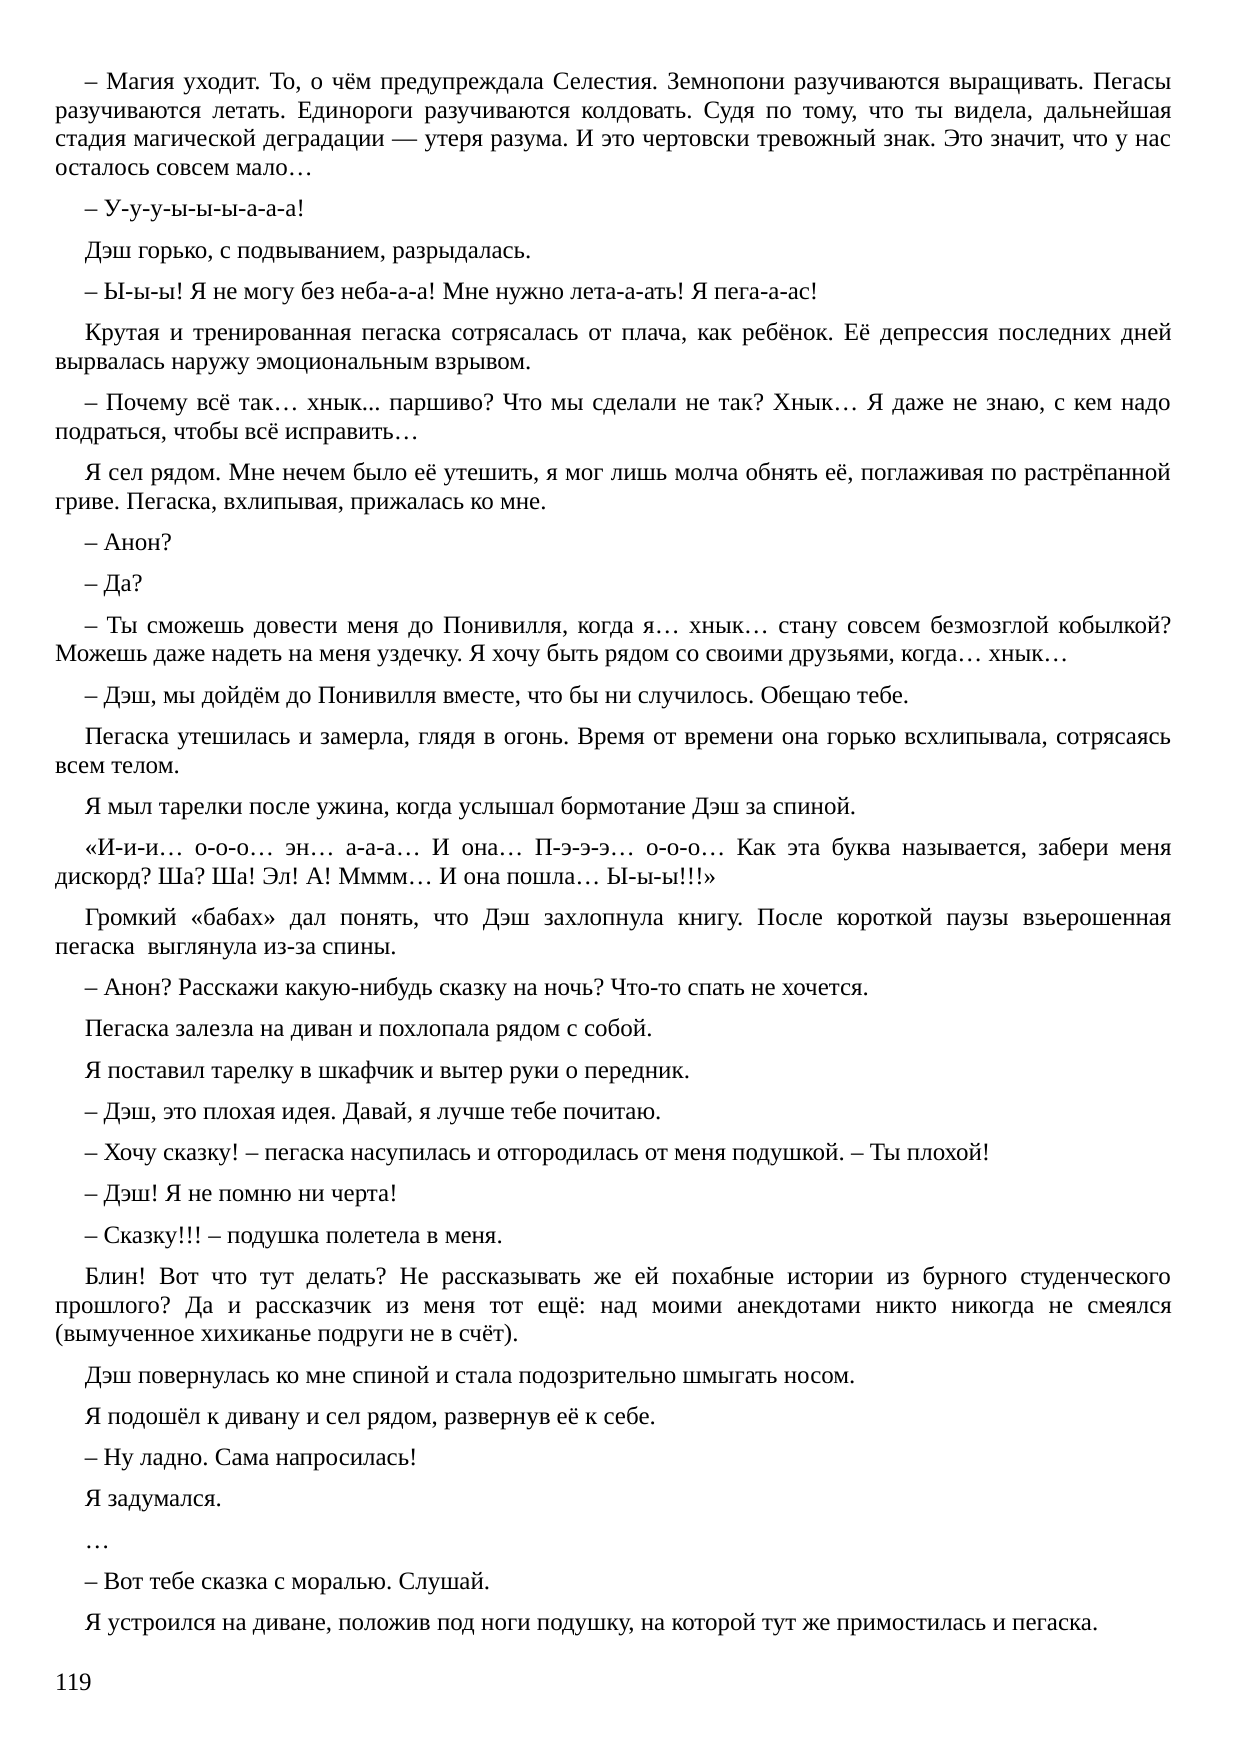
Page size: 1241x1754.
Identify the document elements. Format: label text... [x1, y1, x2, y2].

text – Сказку!!! – подушка полетела в меня. [55, 1220, 1173, 1248]
text – Ну ладно. Сама напросилась! [55, 1442, 1173, 1471]
text – Ы-ы-ы! Я не могу без неба-а-а! Мне нужно лета-а-ать! Я пега-а-ас! [55, 276, 1173, 305]
text Я сел рядом. Мне нечем было её утешить, я мог лишь молча обнять её, поглаживая по растрёпанной гриве. Пегаска, вхлипывая, прижалась ко мне. [55, 457, 1173, 515]
text Крутая и тренированная пегаска сотрясалась от плача, как ребёнок. Её депрессия последних дней вырвалась наружу эмоциональным взрывом. [55, 317, 1173, 375]
text – Анон? Расскажи какую-нибудь сказку на ночь? Что-то спать не хочется. [55, 972, 1173, 1001]
text Блин! Вот что тут делать? Не рассказывать же ей похабные истории из бурного студенческого прошлого? Да и рассказчик из меня тот ещё: над моими анекдотами никто никогда не смеялся (вымученное хихиканье подруги не в счёт). [55, 1261, 1173, 1347]
text – Дэш! Я не помню ни черта! [55, 1178, 1173, 1207]
text Я устроился на диване, положив под ноги подушку, на которой тут же примостилась и пегаска. [55, 1607, 1173, 1636]
text Дэш горько, с подвыванием, разрыдалась. [55, 235, 1173, 263]
text – Ты сможешь довести меня до Понивилля, когда я… хнык… стану совсем безмозглой кобылкой? Можешь даже надеть на меня уздечку. Я хочу быть рядом со своими друзьями, когда… хнык… [55, 610, 1173, 667]
text Пегаска утешилась и замерла, глядя в огонь. Время от времени она горько всхлипывала, сотрясаясь всем телом. [55, 721, 1173, 778]
text – Дэш, мы дойдём до Понивилля вместе, что бы ни случилось. Обещаю тебе. [55, 680, 1173, 708]
text – Хочу сказку! – пегаска насупилась и отгородилась от меня подушкой. – Ты плохой! [55, 1137, 1173, 1166]
text «И-и-и… о-о-о… эн… а-а-а… И она… П-э-э-э… о-о-о… Как эта буква называется, забери меня дискорд? Ша? Ша! Эл! А! Мммм… И она пошла… Ы-ы-ы!!!» [55, 832, 1173, 890]
text Я подошёл к дивану и сел рядом, развернув её к себе. [55, 1401, 1173, 1430]
text – Да? [55, 568, 1173, 597]
text – Дэш, это плохая идея. Давай, я лучше тебе почитаю. [55, 1096, 1173, 1125]
text – Анон? [55, 527, 1173, 556]
text Я мыл тарелки после ужина, когда услышал бормотание Дэш за спиной. [55, 791, 1173, 820]
text Дэш повернулась ко мне спиной и стала подозрительно шмыгать носом. [55, 1360, 1173, 1388]
text Я поставил тарелку в шкафчик и вытер руки о передник. [55, 1055, 1173, 1083]
text Я задумался. [55, 1483, 1173, 1512]
text – У-у-у-ы-ы-ы-а-а-а! [55, 193, 1173, 222]
text Пегаска залезла на диван и похлопала рядом с собой. [55, 1013, 1173, 1042]
text – Почему всё так… хнык... паршиво? Что мы сделали не так? Хнык… Я даже не знаю, с кем надо подраться, чтобы всё исправить… [55, 387, 1173, 445]
text … [55, 1525, 1173, 1553]
text – Магия уходит. То, о чём предупреждала Селестия. Земнопони разучиваются выращивать. Пегасы разучиваются летать. Единороги разучиваются колдовать. Судя по тому, что ты видела, дальнейшая стадия магической деградации — утеря разума. И это чертовски тревожный знак. Это значит, что у нас осталось совсем мало… [55, 66, 1173, 181]
text – Вот тебе сказка с моралью. Слушай. [55, 1566, 1173, 1595]
text Громкий «бабах» дал понять, что Дэш захлопнула книгу. После короткой паузы взьерошенная пегаска выглянула из-за спины. [55, 902, 1173, 960]
